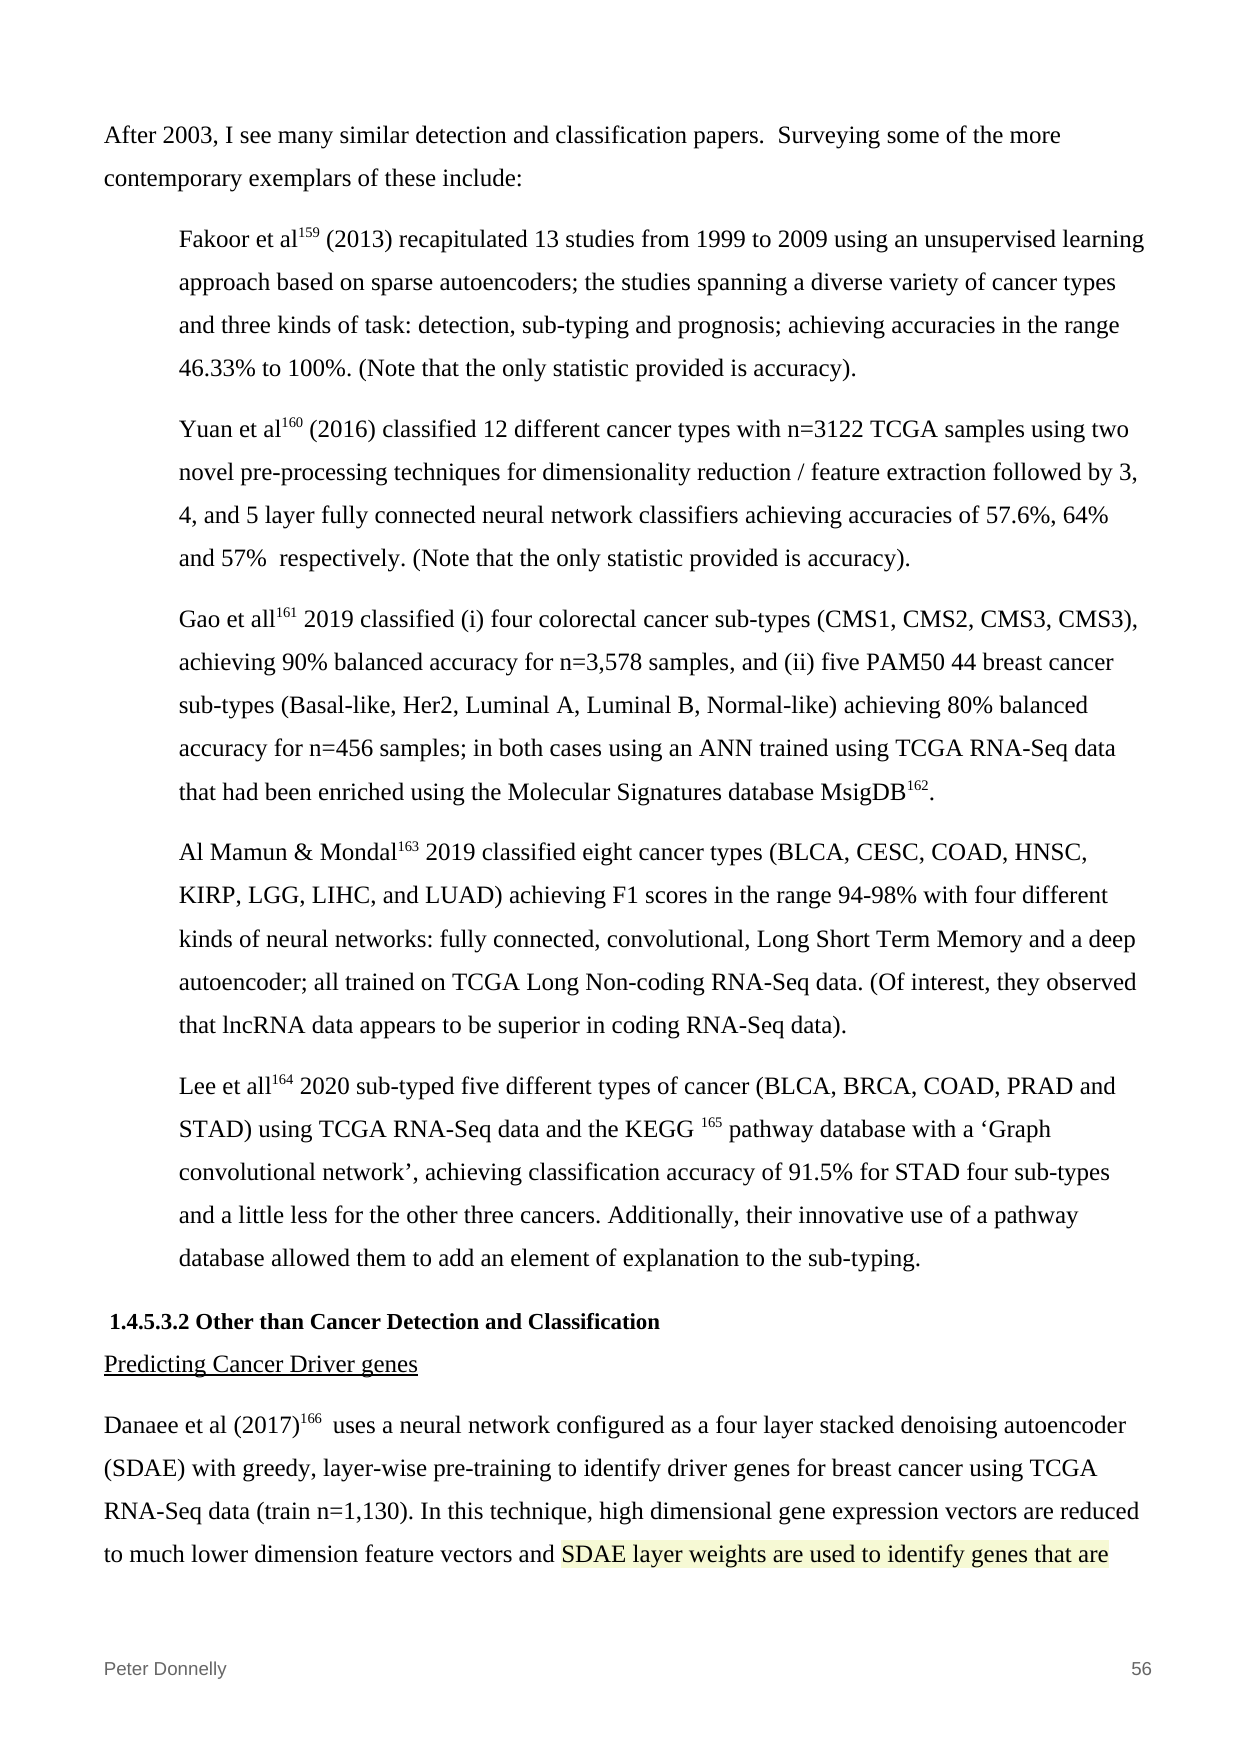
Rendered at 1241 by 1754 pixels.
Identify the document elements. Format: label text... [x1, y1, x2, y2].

text Lee et all 2020 sub-typed five different types of cancer (BLCA, BRCA, COAD, PRAD and STAD) using TCGA RNA-Seq data and the KEGG pathway database with a ‘Graph convolutional network’, achieving classification accuracy of 91.5% for STAD four sub-types and a little less for the other three cancers. Additionally, their innovative use of a pathway database allowed them to add an element of explanation to the sub-typing. [178, 1071, 1146, 1272]
text After 2003, I see many similar detection and classification papers. Surveying some of the more contemporary exemplars of these include: [103, 120, 1146, 192]
subtitle Other than Cancer Detection and Classification [103, 1308, 1146, 1334]
text Predicting Cancer Driver genes [103, 1349, 1146, 1378]
text Danaee et al (2017) uses a neural network configured as a four layer stacked denoising autoencoder (SDAE) with greedy, layer-wise pre-training to identify driver genes for breast cancer using TCGA RNA-Seq data (train n=1,130). In this technique, high dimensional gene expression vectors are reduced to much lower dimension feature vectors and SDAE layer weights are used to identify genes that are [103, 1410, 1146, 1568]
text Al Mamun & Mondal 2019 classified eight cancer types (BLCA, CESC, COAD, HNSC, KIRP, LGG, LIHC, and LUAD) achieving F1 scores in the range 94-98% with four different kinds of neural networks: fully connected, convolutional, Long Short Term Memory and a deep autoencoder; all trained on TCGA Long Non-coding RNA-Seq data. (Of interest, they observed that lncRNA data appears to be superior in coding RNA-Seq data). [178, 837, 1146, 1039]
text Yuan et al (2016) classified 12 different cancer types with n=3122 TCGA samples using two novel pre-processing techniques for dimensionality reduction / feature extraction followed by 3, 4, and 5 layer fully connected neural network classifiers achieving accuracies of 57.6%, 64% and 57% respectively. (Note that the only statistic provided is accuracy). [178, 414, 1146, 572]
text Fakoor et al (2013) recapitulated 13 studies from 1999 to 2009 using an unsupervised learning approach based on sparse autoencoders; the studies spanning a diverse variety of cancer types and three kinds of task: detection, sub-typing and prognosis; achieving accuracies in the range 46.33% to 100%. (Note that the only statistic provided is accuracy). [178, 224, 1146, 382]
text Gao et all 2019 classified (i) four colorectal cancer sub-types (CMS1, CMS2, CMS3, CMS3), achieving 90% balanced accuracy for n=3,578 samples, and (ii) five PAM50 44 breast cancer sub-types (Basal-like, Her2, Luminal A, Luminal B, Normal-like) achieving 80% balanced accuracy for n=456 samples; in both cases using an ANN trained using TCGA RNA-Seq data that had been enriched using the Molecular Signatures database MsigDB. [178, 604, 1146, 805]
